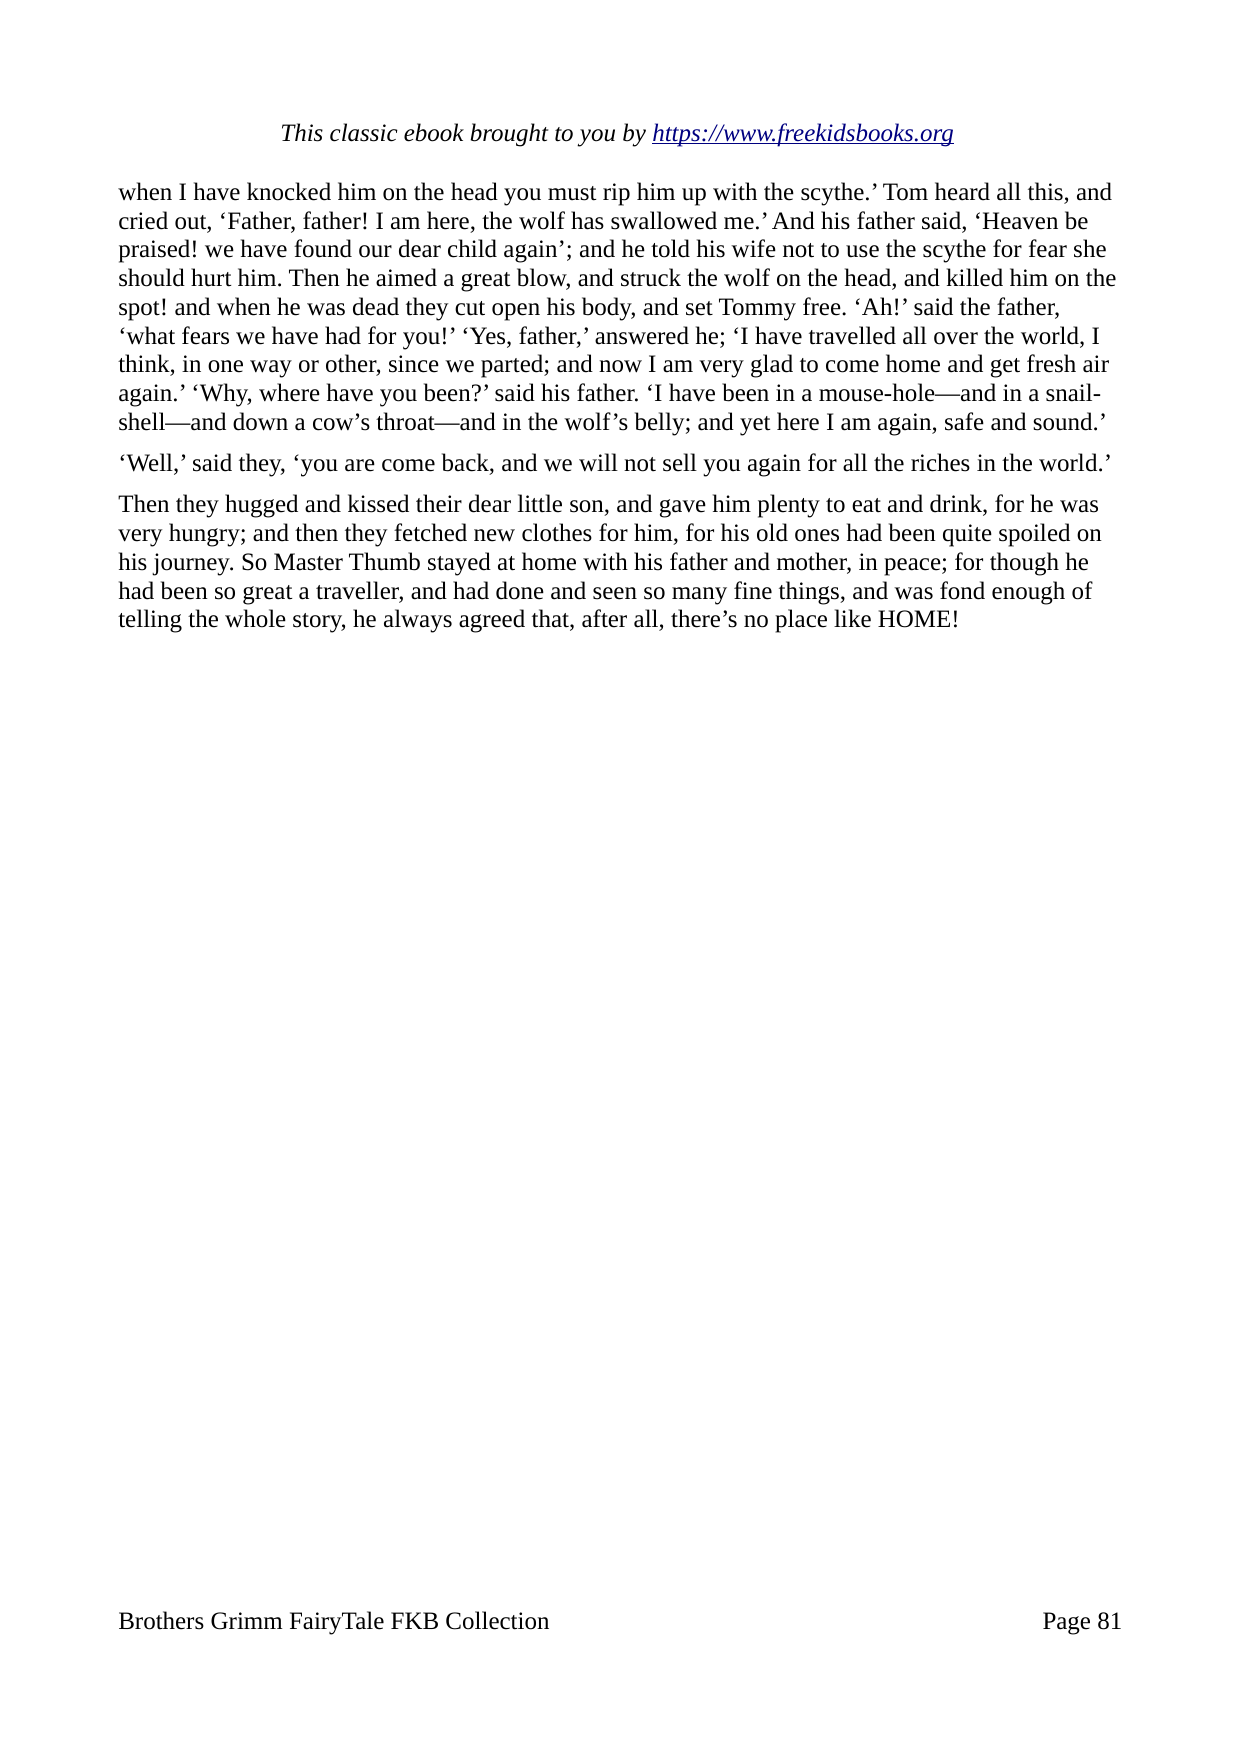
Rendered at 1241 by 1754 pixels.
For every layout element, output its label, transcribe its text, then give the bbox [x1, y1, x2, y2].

text Then they hugged and kissed their dear little son, and gave him plenty to eat and drink, for he was very hungry; and then they fetched new clothes for him, for his old ones had been quite spoiled on his journey. So Master Thumb stayed at home with his father and mother, in peace; for though he had been so great a traveller, and had done and seen so many fine things, and was fond enough of telling the whole story, he always agreed that, after all, there’s no place like HOME! [118, 489, 1122, 633]
text ‘Well,’ said they, ‘you are come back, and we will not sell you again for all the riches in the world.’ [118, 448, 1122, 477]
text when I have knocked him on the head you must rip him up with the scythe.’ Tom heard all this, and cried out, ‘Father, father! I am here, the wolf has swallowed me.’ And his father said, ‘Heaven be praised! we have found our dear child again’; and he told his wife not to use the scythe for fear she should hurt him. Then he aimed a great blow, and struck the wolf on the head, and killed him on the spot! and when he was dead they cut open his body, and set Tommy free. ‘Ah!’ said the father, ‘what fears we have had for you!’ ‘Yes, father,’ answered he; ‘I have travelled all over the world, I think, in one way or other, since we parted; and now I am very glad to come home and get fresh air again.’ ‘Why, where have you been?’ said his father. ‘I have been in a mouse-hole—and in a snail-shell—and down a cow’s throat—and in the wolf’s belly; and yet here I am again, safe and sound.’ [118, 177, 1122, 436]
